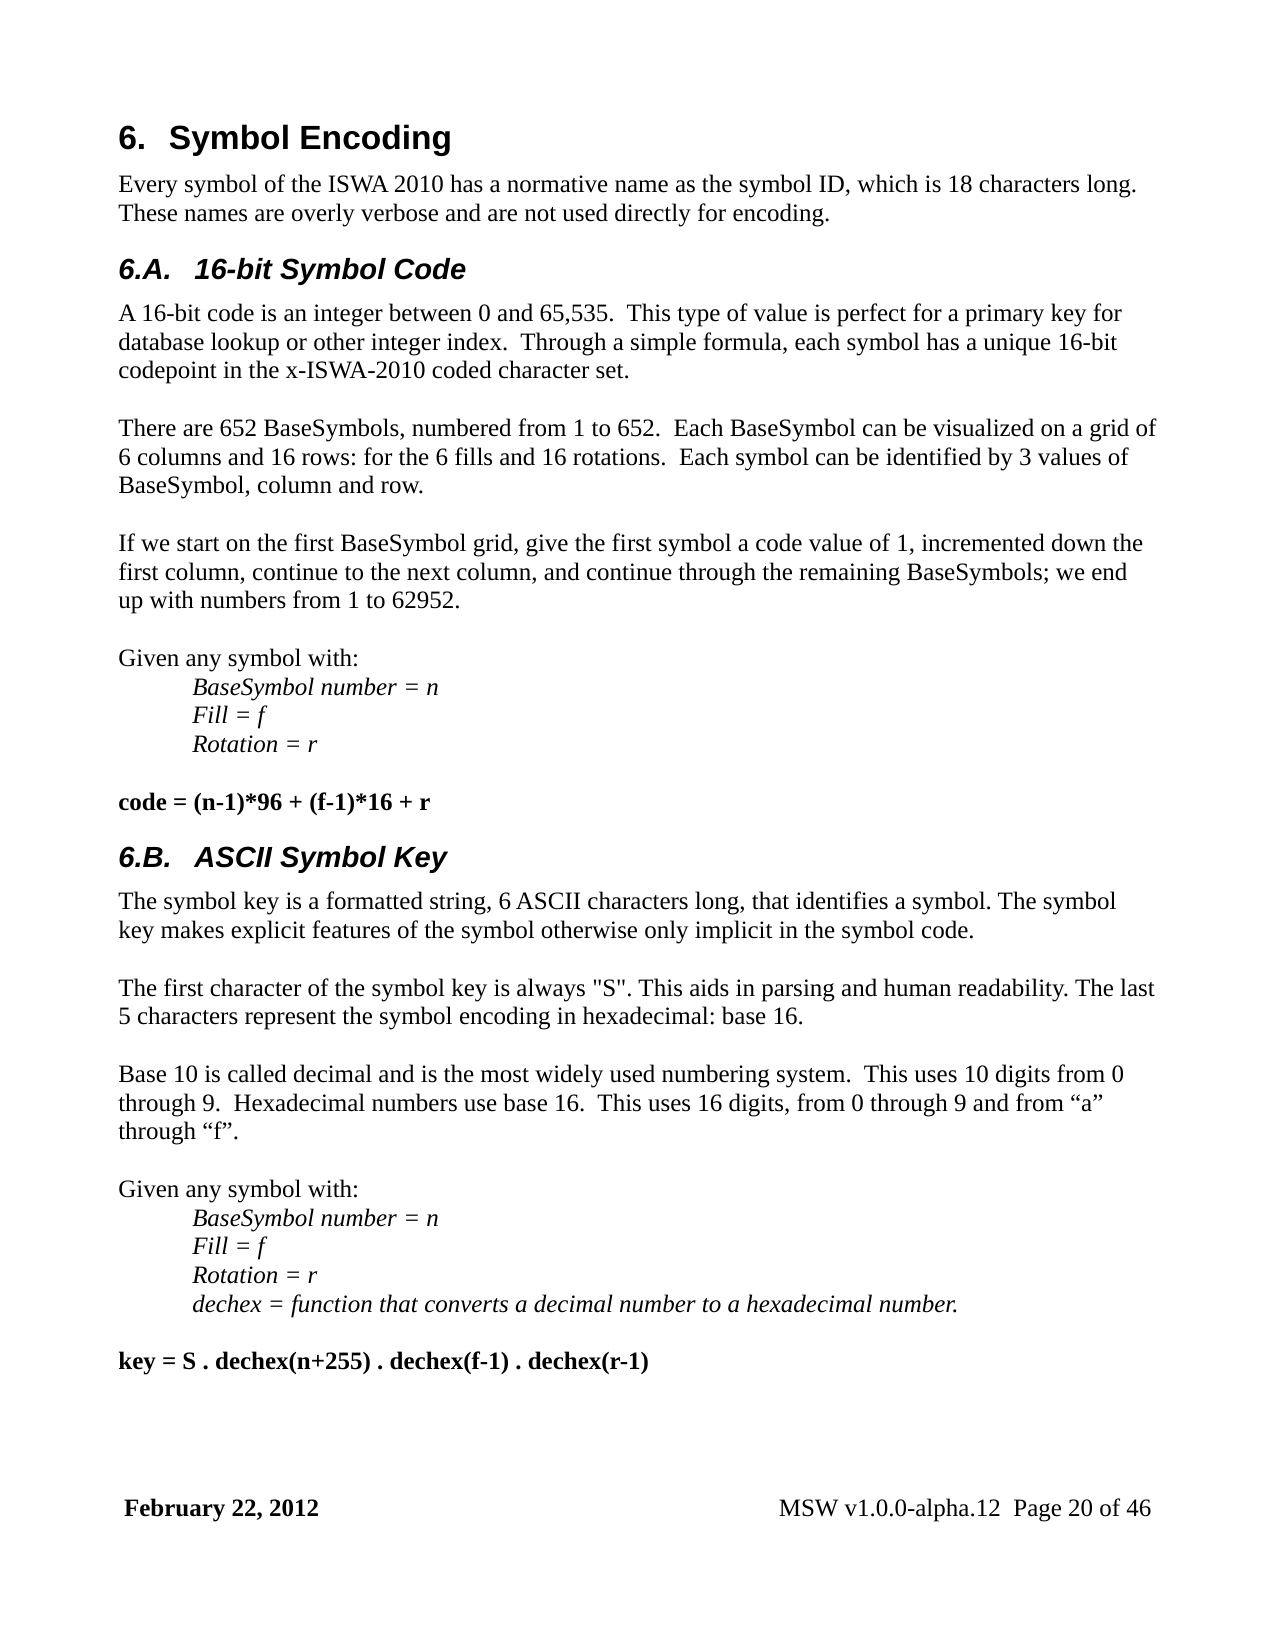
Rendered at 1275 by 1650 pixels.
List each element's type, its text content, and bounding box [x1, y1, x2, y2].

text key = S . dechex(n+255) . dechex(f-1) . dechex(r-1) [118, 1346, 1157, 1375]
text Rotation = r [192, 729, 1157, 758]
text code = (n-1)*96 + (f-1)*16 + r [118, 787, 1157, 815]
text BaseSymbol number = n [192, 1203, 1157, 1231]
subtitle ASCII Symbol Key [118, 840, 1157, 874]
text Rotation = r [192, 1260, 1157, 1289]
text Fill = f [192, 1231, 1157, 1260]
subtitle Symbol Encoding [118, 118, 1157, 157]
text The symbol key is a formatted string, 6 ASCII characters long, that identifies a symbol. The symbol key makes explicit features of the symbol otherwise only implicit in the symbol code. [118, 886, 1157, 944]
text dechex = function that converts a decimal number to a hexadecimal number. [192, 1289, 1157, 1318]
text Given any symbol with: [118, 1174, 1157, 1203]
text If we start on the first BaseSymbol grid, give the first symbol a code value of 1, incremented down the first column, continue to the next column, and continue through the remaining BaseSymbols; we end up with numbers from 1 to 62952. [118, 528, 1157, 614]
text Every symbol of the ISWA 2010 has a normative name as the symbol ID, which is 18 characters long. These names are overly verbose and are not used directly for encoding. [118, 169, 1157, 227]
text A 16-bit code is an integer between 0 and 65,535. This type of value is perfect for a primary key for database lookup or other integer index. Through a simple formula, each symbol has a unique 16-bit codepoint in the x-ISWA-2010 coded character set. [118, 298, 1157, 384]
text BaseSymbol number = n [192, 672, 1157, 700]
text There are 652 BaseSymbols, numbered from 1 to 652. Each BaseSymbol can be visualized on a grid of 6 columns and 16 rows: for the 6 fills and 16 rotations. Each symbol can be identified by 3 values of BaseSymbol, column and row. [118, 413, 1157, 499]
text Fill = f [192, 700, 1157, 729]
subtitle 16-bit Symbol Code [118, 252, 1157, 285]
text The first character of the symbol key is always "S". This aids in parsing and human readability. The last 5 characters represent the symbol encoding in hexadecimal: base 16. [118, 973, 1157, 1030]
text Given any symbol with: [118, 643, 1157, 672]
text Base 10 is called decimal and is the most widely used numbering system. This uses 10 digits from 0 through 9. Hexadecimal numbers use base 16. This uses 16 digits, from 0 through 9 and from “a” through “f”. [118, 1059, 1157, 1145]
